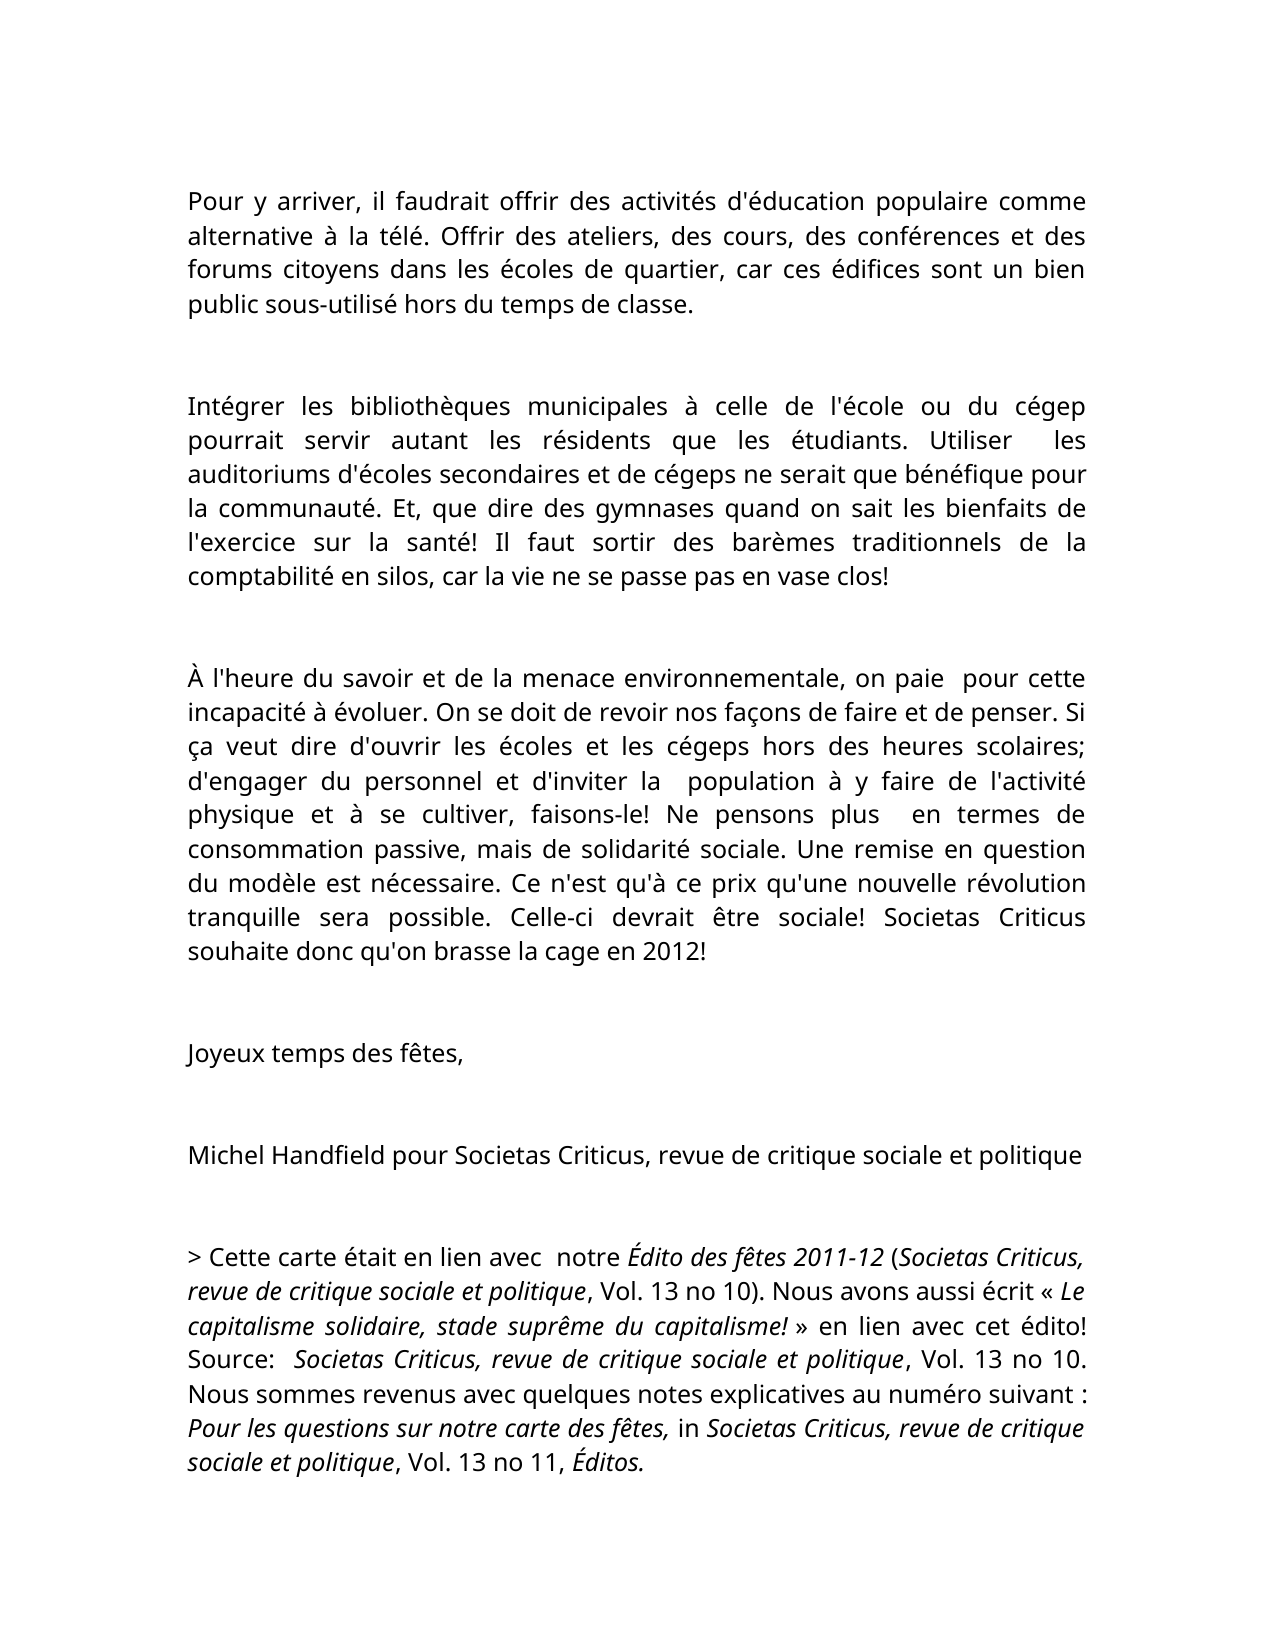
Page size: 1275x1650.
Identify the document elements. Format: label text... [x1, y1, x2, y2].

text Joyeux temps des fêtes, [187, 1036, 1087, 1070]
text Michel Handfield pour Societas Criticus, revue de critique sociale et politique [187, 1138, 1087, 1172]
text > Cette carte était en lien avec notre Édito des fêtes 2011-12 (Societas Criticus, revue de critique sociale et politique, Vol. 13 no 10). Nous avons aussi écrit « Le capitalisme solidaire, stade suprême du capitalisme! » en lien avec cet édito! Source: Societas Criticus, revue de critique sociale et politique, Vol. 13 no 10. Nous sommes revenus avec quelques notes explicatives au numéro suivant : Pour les questions sur notre carte des fêtes, in Societas Criticus, revue de critique sociale et politique, Vol. 13 no 11, Éditos. [187, 1240, 1087, 1478]
text Intégrer les bibliothèques municipales à celle de l'école ou du cégep pourrait servir autant les résidents que les étudiants. Utiliser les auditoriums d'écoles secondaires et de cégeps ne serait que bénéfique pour la communauté. Et, que dire des gymnases quand on sait les bienfaits de l'exercice sur la santé! Il faut sortir des barèmes traditionnels de la comptabilité en silos, car la vie ne se passe pas en vase clos! [187, 388, 1087, 593]
text À l'heure du savoir et de la menace environnementale, on paie pour cette incapacité à évoluer. On se doit de revoir nos façons de faire et de penser. Si ça veut dire d'ouvrir les écoles et les cégeps hors des heures scolaires; d'engager du personnel et d'inviter la population à y faire de l'activité physique et à se cultiver, faisons-le! Ne pensons plus en termes de consommation passive, mais de solidarité sociale. Une remise en question du modèle est nécessaire. Ce n'est qu'à ce prix qu'une nouvelle révolution tranquille sera possible. Celle-ci devrait être sociale! Societas Criticus souhaite donc qu'on brasse la cage en 2012! [187, 661, 1087, 967]
text Pour y arriver, il faudrait offrir des activités d'éducation populaire comme alternative à la télé. Offrir des ateliers, des cours, des conférences et des forums citoyens dans les écoles de quartier, car ces édifices sont un bien public sous-utilisé hors du temps de classe. [187, 184, 1087, 320]
